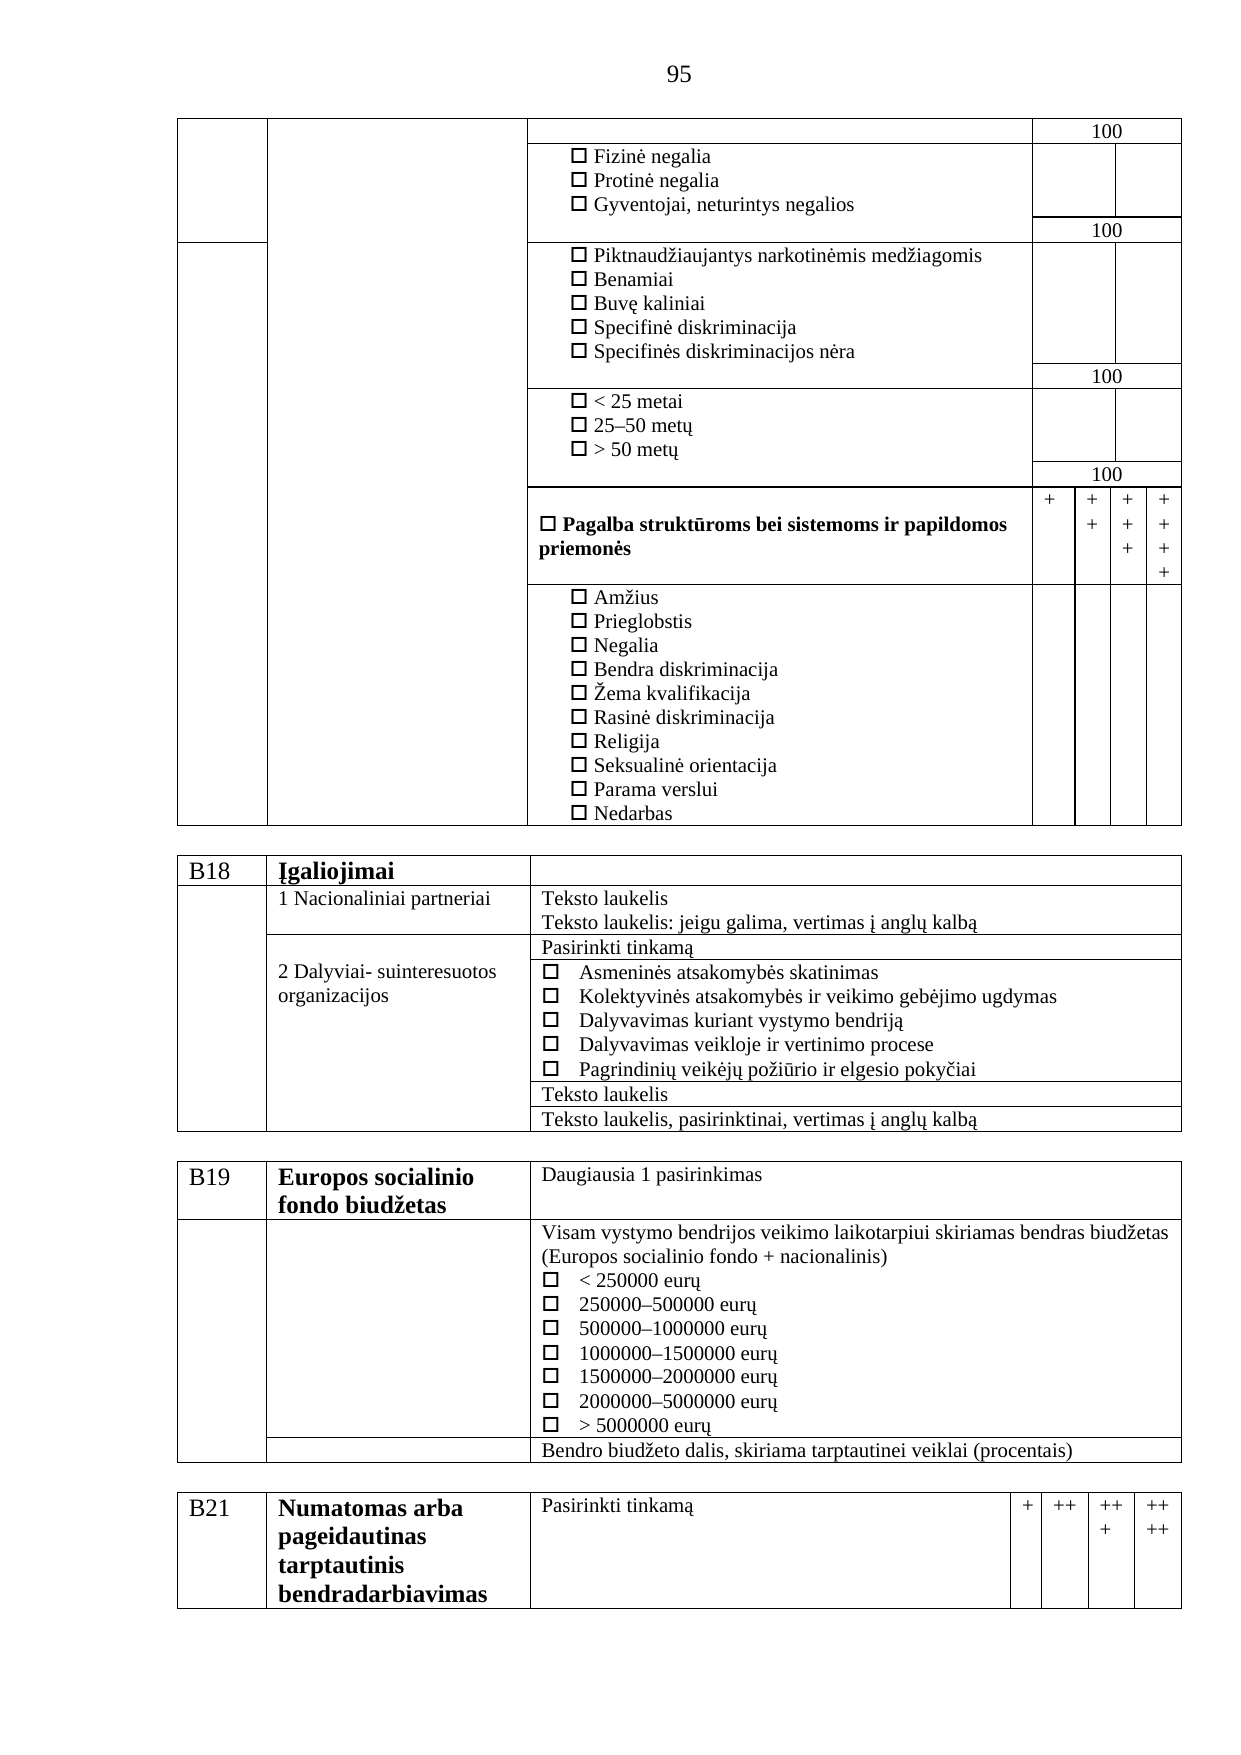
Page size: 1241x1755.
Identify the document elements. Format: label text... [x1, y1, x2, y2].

table_header B21 [178, 1493, 266, 1608]
table_cell 2 Dalyviai- suinteresuotos organizacijos [267, 935, 530, 1131]
table_cell [178, 119, 267, 143]
table_header Įgaliojimai [267, 856, 530, 885]
table_cell [1076, 585, 1110, 825]
table_cell [528, 243, 558, 363]
table_cell  Fizinė negalia  Protinė negalia  Gyventojai, neturintys negalios [558, 144, 1032, 216]
table_cell  Asmeninės atsakomybės skatinimas  Kolektyvinės atsakomybės ir veikimo gebėjimo ugdymas  Dalyvavimas kuriant vystymo bendriją  Dalyvavimas veikloje ir vertinimo procese  Pagrindinių veikėjų požiūrio ir elgesio pokyčiai [531, 960, 1181, 1081]
table_cell [528, 461, 558, 486]
table_cell Pasirinkti tinkamą [531, 935, 1181, 959]
table_cell [178, 388, 267, 461]
table_cell [558, 363, 1032, 388]
table_cell [178, 1220, 266, 1437]
table_cell  < 25 metai  25–50 metų  > 50 metų [558, 389, 1032, 461]
table_cell  Piktnaudžiaujantys narkotinėmis medžiagomis  Benamiai  Buvę kaliniai  Specifinė diskriminacija  Specifinės diskriminacijos nėra [558, 243, 1032, 363]
table_cell 100 [1033, 218, 1181, 242]
table_cell +++ [1111, 488, 1146, 584]
table_cell [178, 363, 267, 388]
table_cell [1116, 144, 1181, 216]
table_header +++ [1089, 1493, 1134, 1608]
table_cell  Pagalba struktūroms bei sistemoms ir papildomos priemonės [528, 488, 1032, 584]
table_cell Visam vystymo bendrijos veikimo laikotarpiui skiriamas bendras biudžetas (Europos socialinio fondo + nacionalinis)  < 250000 eurų  250000–500000 eurų  500000–1000000 eurų  1000000–1500000 eurų  1500000–2000000 eurų  2000000–5000000 eurų  > 5000000 eurų [531, 1220, 1181, 1437]
table_cell Teksto laukelis [531, 1082, 1181, 1106]
table_header Europos socialinio fondo biudžetas [267, 1162, 530, 1219]
table_cell 100 [1033, 462, 1181, 486]
table_cell [1116, 389, 1181, 461]
table_header Daugiausia 1 pasirinkimas [531, 1162, 1181, 1219]
table_cell [1147, 585, 1181, 825]
table_cell [268, 119, 527, 825]
table_header + [1011, 1493, 1041, 1608]
table_cell [1033, 144, 1115, 216]
table_cell [558, 119, 1032, 143]
table_cell + [1033, 488, 1074, 584]
table_header Pasirinkti tinkamą [531, 1493, 1010, 1608]
table_cell [178, 143, 267, 216]
table_cell [267, 1220, 530, 1437]
table_cell [528, 585, 558, 825]
table_header ++++ [1135, 1493, 1181, 1608]
table_cell [1111, 585, 1146, 825]
table_cell [528, 119, 558, 143]
table_cell [178, 959, 266, 1081]
table_cell ++++ [1147, 488, 1181, 584]
table_header [531, 856, 1181, 885]
table_cell [178, 486, 267, 584]
table_cell [528, 216, 558, 242]
table_cell 1 Nacionaliniai partneriai [267, 886, 530, 934]
table_cell [178, 1437, 266, 1462]
table_cell [558, 216, 1032, 242]
table_header Numatomas arba pageidautinas tarptautinis bendradarbiavimas [267, 1493, 530, 1608]
table_cell [178, 1081, 266, 1106]
table_cell [528, 389, 558, 461]
table_cell [178, 934, 266, 959]
table_cell [528, 363, 558, 388]
table_cell 100 [1033, 119, 1181, 143]
table_cell [178, 886, 266, 934]
table_header B18 [178, 856, 266, 885]
table_cell ++ [1076, 488, 1110, 584]
table_cell [1033, 243, 1115, 363]
table_cell Teksto laukelis Teksto laukelis: jeigu galima, vertimas į anglų kalbą [531, 886, 1181, 934]
table_cell [1033, 585, 1074, 825]
table_cell [558, 461, 1032, 486]
table_header ++ [1042, 1493, 1088, 1608]
table_cell [528, 144, 558, 216]
table_cell [178, 216, 267, 242]
table_header B19 [178, 1162, 266, 1219]
table_cell Teksto laukelis, pasirinktinai, vertimas į anglų kalbą [531, 1107, 1181, 1131]
table_cell [178, 584, 267, 825]
table_cell  Amžius  Prieglobstis  Negalia  Bendra diskriminacija  Žema kvalifikacija  Rasinė diskriminacija  Religija  Seksualinė orientacija  Parama verslui  Nedarbas [558, 585, 1032, 825]
table_cell 100 [1033, 364, 1181, 388]
table_cell [267, 1438, 530, 1462]
table_cell Bendro biudžeto dalis, skiriama tarptautinei veiklai (procentais) [531, 1438, 1181, 1462]
table_cell [178, 1106, 266, 1131]
table_cell [1116, 243, 1181, 363]
table_cell [178, 243, 267, 363]
table_cell [1033, 389, 1115, 461]
table_cell [178, 461, 267, 486]
